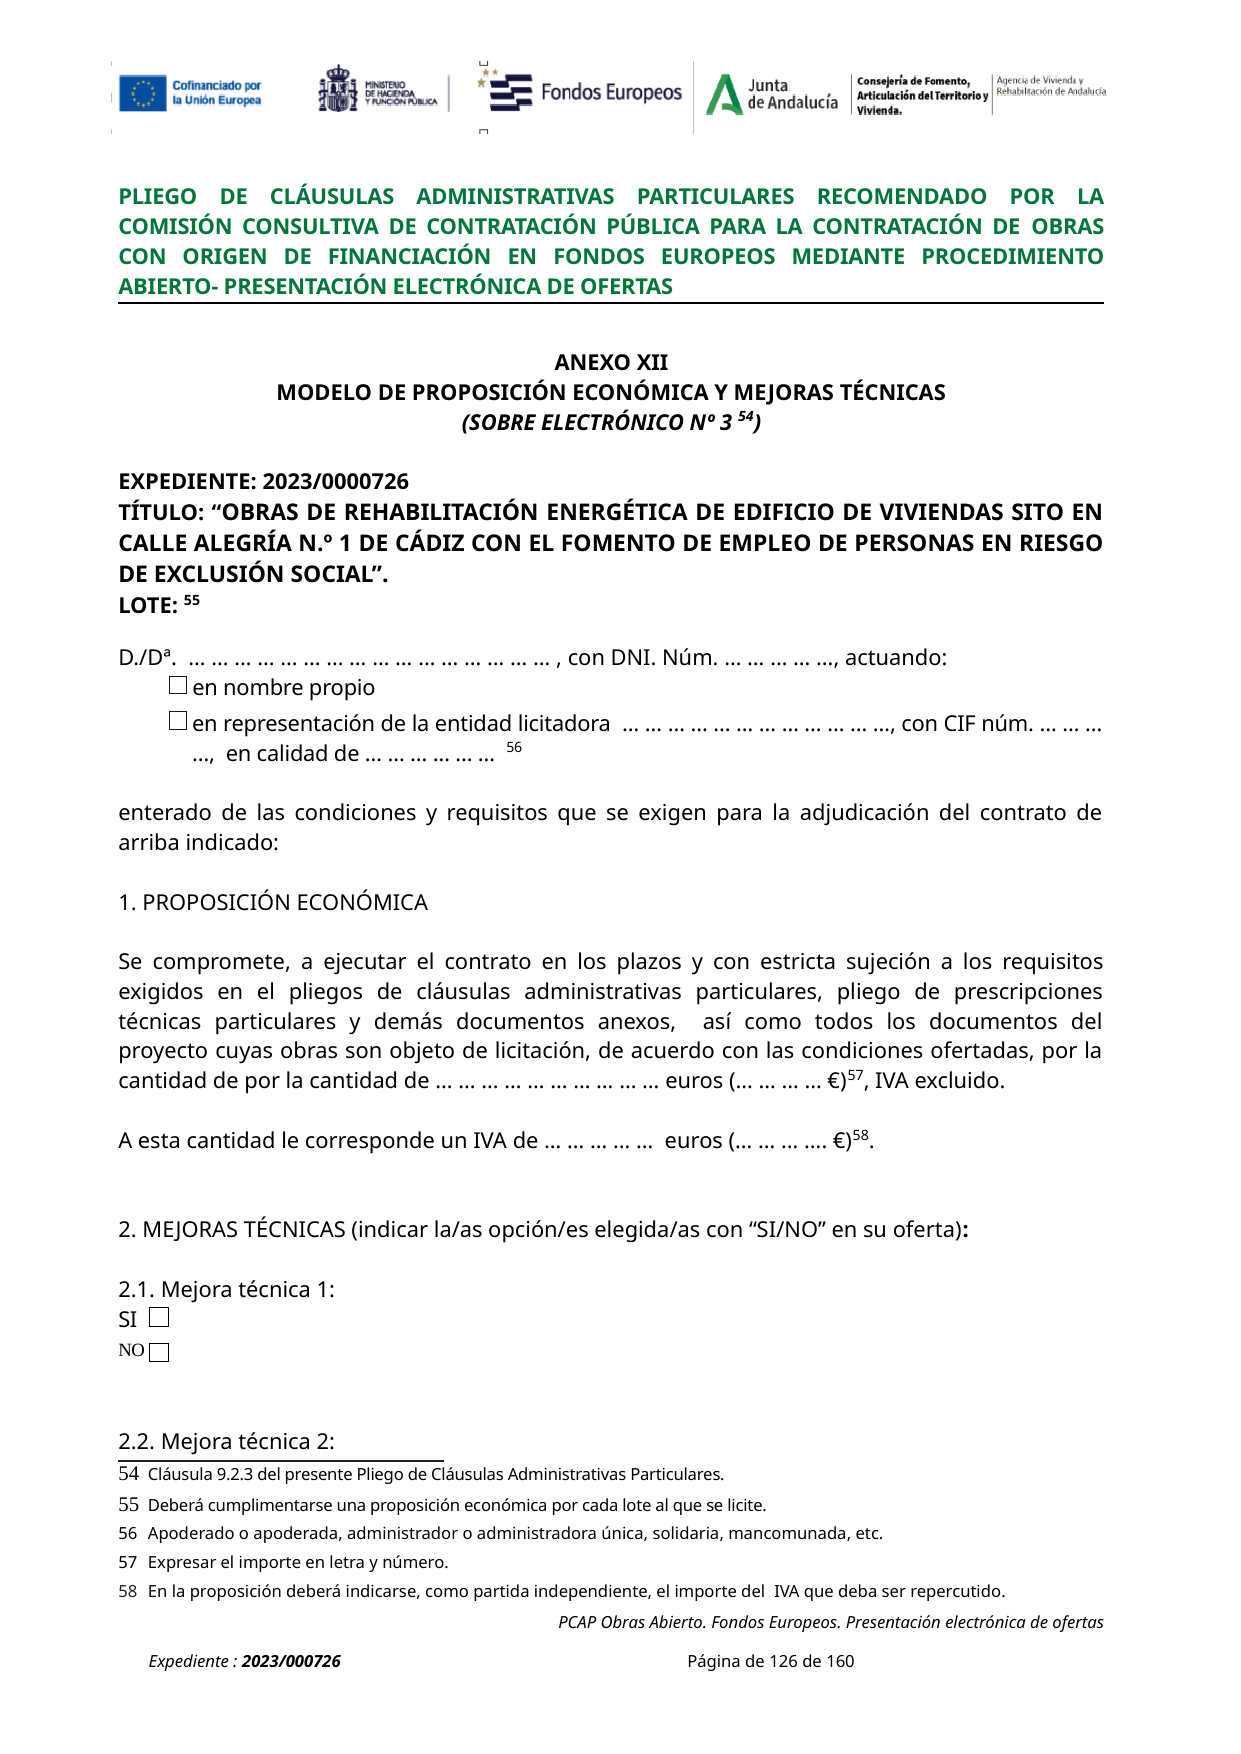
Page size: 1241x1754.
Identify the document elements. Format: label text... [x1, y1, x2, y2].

text En la proposición deberá indicarse, como partida independiente, el importe del IVA que deba ser repercutido. [118, 1579, 1104, 1602]
text EXPEDIENTE: 2023/0000726 [118, 466, 1104, 496]
text (SOBRE ELECTRÓNICO Nº 3 ) [118, 406, 1104, 436]
text TÍTULO: “OBRAS DE REHABILITACIÓN ENERGÉTICA DE EDIFICIO DE VIVIENDAS SITO EN CALLE ALEGRÍA N.º 1 DE CÁDIZ CON EL FOMENTO DE EMPLEO DE PERSONAS EN RIESGO DE EXCLUSIÓN SOCIAL”. [118, 496, 1104, 589]
text enterado de las condiciones y requisitos que se exigen para la adjudicación del contrato de arriba indicado: [118, 797, 1104, 857]
text LOTE: [118, 589, 1104, 619]
text 2. MEJORAS TÉCNICAS (indicar la/as opción/es elegida/as con “SI/NO” en su oferta): [118, 1214, 1104, 1244]
picture [111, 58, 1119, 134]
text Deberá cumplimentarse una proposición económica por cada lote al que se licite. [118, 1492, 1104, 1516]
text Expresar el importe en letra y número. [118, 1551, 1104, 1573]
text Apoderado o apoderada, administrador o administradora única, solidaria, mancomunada, etc. [118, 1522, 1104, 1545]
list SI [118, 1303, 1104, 1333]
text en nombre propio [192, 672, 1104, 702]
text 2.2. Mejora técnica 2: [118, 1426, 1104, 1456]
text en representación de la entidad licitadora … … … … … … … … … … … …, con CIF núm. … … … …, en calidad de … … … … … … [192, 708, 1104, 767]
text MODELO DE PROPOSICIÓN ECONÓMICA Y MEJORAS TÉCNICAS [118, 377, 1104, 406]
text D./Dª. … … … … … … … … … … … … … … … … , con DNI. Núm. … … … … …, actuando: [118, 642, 1104, 672]
text A esta cantidad le corresponde un IVA de … … … … … euros (… … … …. €). [118, 1125, 1104, 1154]
text Se compromete, a ejecutar el contrato en los plazos y con estricta sujeción a los requisitos exigidos en el pliegos de cláusulas administrativas particulares, pliego de prescripciones técnicas particulares y demás documentos anexos, así como todos los documentos del proyecto cuyas obras son objeto de licitación, de acuerdo con las condiciones ofertadas, por la cantidad de por la cantidad de … … … … … … … … … … euros (… … … … €), IVA excluido. [118, 946, 1104, 1095]
text 2.1. Mejora técnica 1: [118, 1274, 1104, 1303]
text ANEXO XII [118, 347, 1104, 377]
text PLIEGO DE CLÁUSULAS ADMINISTRATIVAS PARTICULARES RECOMENDADO POR LA COMISIÓN CONSULTIVA DE CONTRATACIÓN PÚBLICA PARA LA CONTRATACIÓN DE OBRAS CON ORIGEN DE FINANCIACIÓN EN FONDOS EUROPEOS MEDIANTE PROCEDIMIENTO ABIERTO- PRESENTACIÓN ELECTRÓNICA DE OFERTAS [118, 181, 1104, 302]
text 1. PROPOSICIÓN ECONÓMICA [118, 886, 1104, 916]
text Cláusula 9.2.3 del presente Pliego de Cláusulas Administrativas Particulares. [118, 1461, 1104, 1486]
list NO [118, 1339, 1104, 1361]
